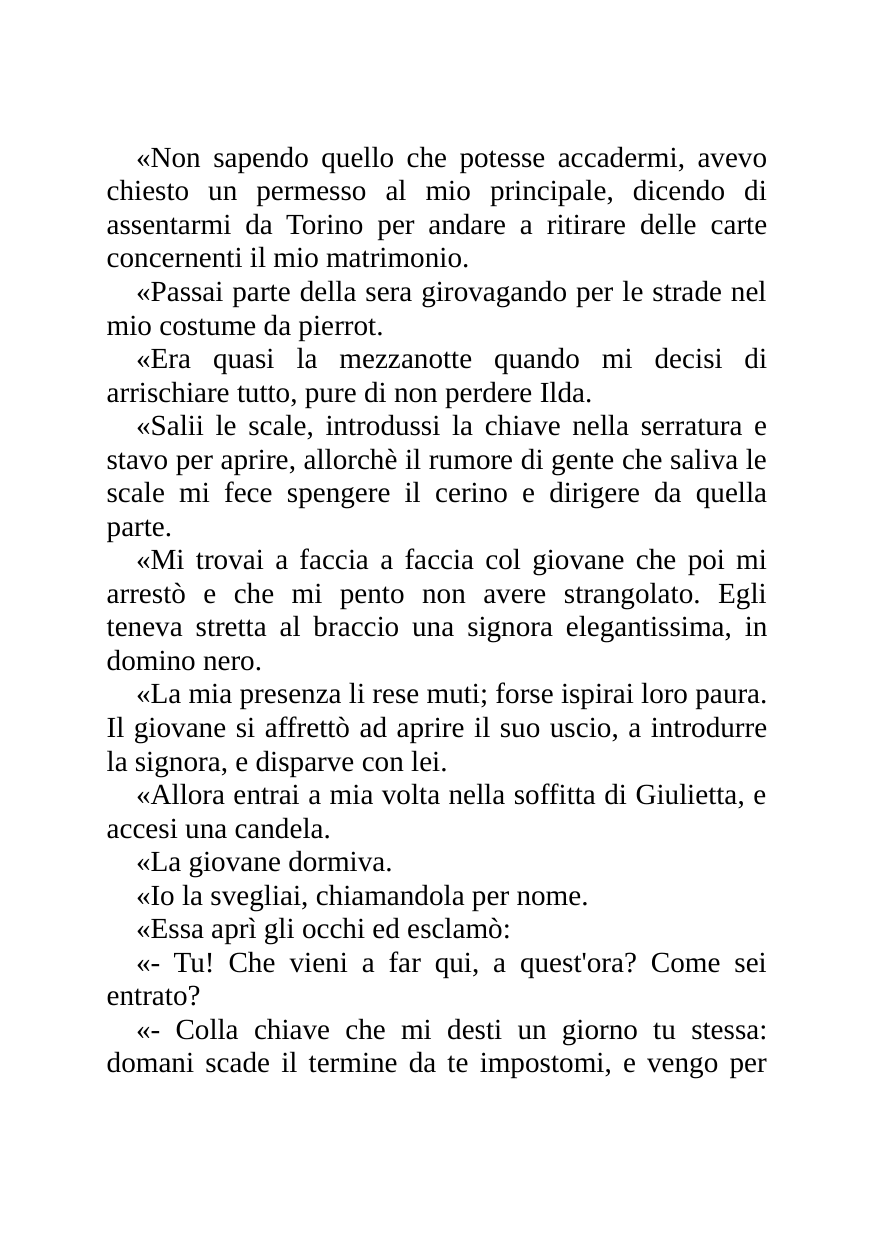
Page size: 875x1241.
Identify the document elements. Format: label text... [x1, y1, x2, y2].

text «Non sapendo quello che potesse accadermi, avevo chiesto un permesso al mio principale, dicendo di assentarmi da Torino per andare a ritirare delle carte concernenti il mio matrimonio. [106, 140, 768, 274]
text «Essa aprì gli occhi ed esclamò: [106, 911, 768, 945]
text «Passai parte della sera girovagando per le strade nel mio costume da pierrot. [106, 274, 768, 341]
text «Mi trovai a faccia a faccia col giovane che poi mi arrestò e che mi pento non avere strangolato. Egli teneva stretta al braccio una signora elegantissima, in domino nero. [106, 542, 768, 677]
text «Salii le scale, introdussi la chiave nella serratura e stavo per aprire, allorchè il rumore di gente che saliva le scale mi fece spengere il cerino e dirigere da quella parte. [106, 408, 768, 542]
text «Allora entrai a mia volta nella soffitta di Giulietta, e accesi una candela. [106, 777, 768, 844]
text «- Colla chiave che mi desti un giorno tu stessa: domani scade il termine da te impostomi, e vengo per [106, 1012, 768, 1079]
text «La mia presenza li rese muti; forse ispirai loro paura. Il giovane si affrettò ad aprire il suo uscio, a introdurre la signora, e disparve con lei. [106, 677, 768, 777]
text «Era quasi la mezzanotte quando mi decisi di arrischiare tutto, pure di non perdere Ilda. [106, 341, 768, 408]
text «Io la svegliai, chiamandola per nome. [106, 878, 768, 911]
text «La giovane dormiva. [106, 844, 768, 878]
text «- Tu! Che vieni a far qui, a quest'ora? Come sei entrato? [106, 945, 768, 1012]
